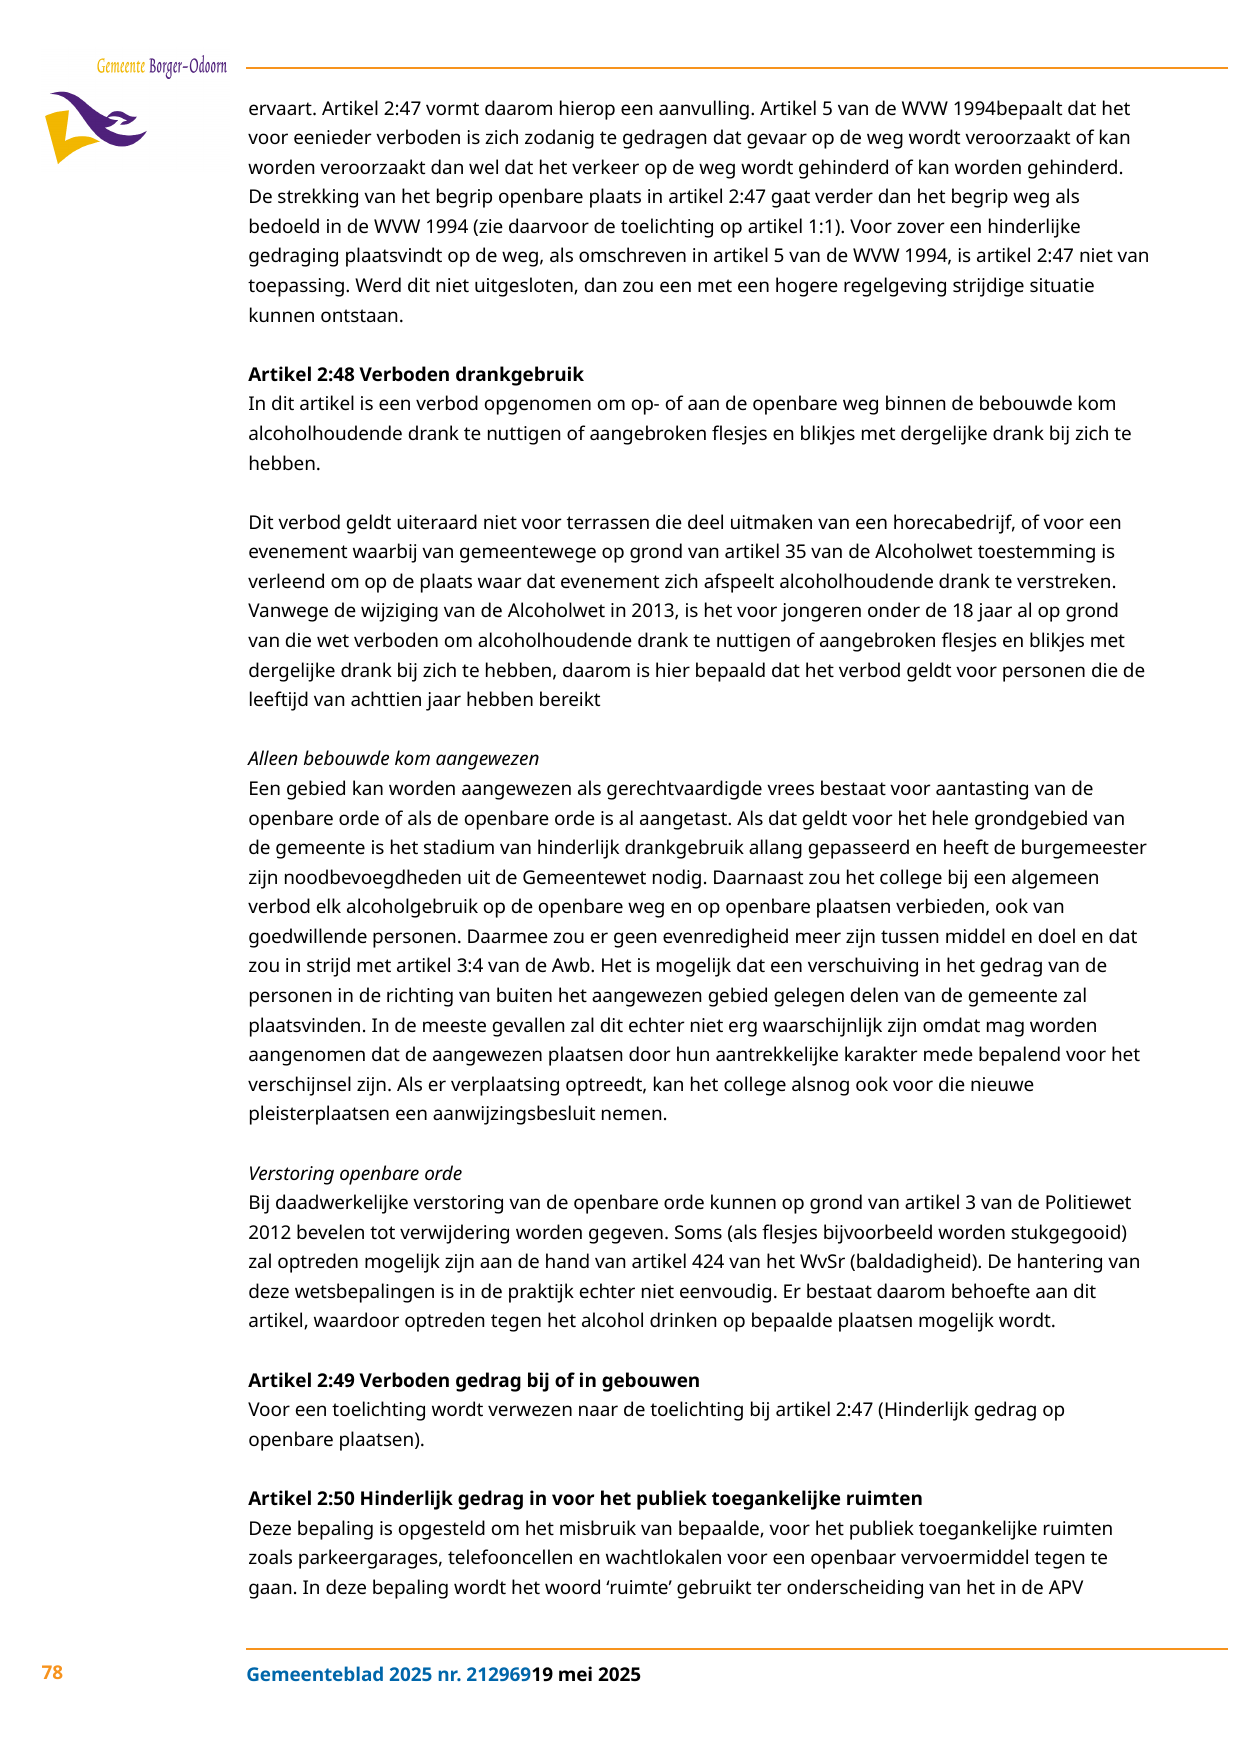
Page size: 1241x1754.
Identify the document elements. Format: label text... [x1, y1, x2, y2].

text Artikel 2:50 Hinderlijk gedrag in voor het publiek toegankelijke ruimten [248, 1485, 1152, 1511]
text Deze bepaling is opgesteld om het misbruik van bepaalde, voor het publiek toegankelijke ruimten zoals parkeergarages, telefooncellen en wachtlokalen voor een openbaar vervoermiddel tegen te gaan. In deze bepaling wordt het woord ‘ruimte’ gebruikt ter onderscheiding van het in de APV [248, 1515, 1152, 1600]
text Artikel 2:49 Verboden gedrag bij of in gebouwen [248, 1367, 1152, 1393]
text Een gebied kan worden aangewezen als gerechtvaardigde vrees bestaat voor aantasting van de openbare orde of als de openbare orde is al aangetast. Als dat geldt voor het hele grondgebied van de gemeente is het stadium van hinderlijk drankgebruik allang gepasseerd en heeft de burgemeester zijn noodbevoegdheden uit de Gemeentewet nodig. Daarnaast zou het college bij een algemeen verbod elk alcoholgebruik op de openbare weg en op openbare plaatsen verbieden, ook van goedwillende personen. Daarmee zou er geen evenredigheid meer zijn tussen middel en doel en dat zou in strijd met artikel 3:4 van de Awb. Het is mogelijk dat een verschuiving in het gedrag van de personen in de richting van buiten het aangewezen gebied gelegen delen van de gemeente zal plaatsvinden. In de meeste gevallen zal dit echter niet erg waarschijnlijk zijn omdat mag worden aangenomen dat de aangewezen plaatsen door hun aantrekkelijke karakter mede bepalend voor het verschijnsel zijn. Als er verplaatsing optreedt, kan het college alsnog ook voor die nieuwe pleisterplaatsen een aanwijzingsbesluit nemen. [248, 775, 1152, 1126]
text Dit verbod geldt uiteraard niet voor terrassen die deel uitmaken van een horecabedrijf, of voor een evenement waarbij van gemeentewege op grond van artikel 35 van de Alcoholwet toestemming is verleend om op de plaats waar dat evenement zich afspeelt alcoholhoudende drank te verstreken. Vanwege de wijziging van de Alcoholwet in 2013, is het voor jongeren onder de 18 jaar al op grond van die wet verboden om alcoholhoudende drank te nuttigen of aangebroken flesjes en blikjes met dergelijke drank bij zich te hebben, daarom is hier bepaald dat het verbod geldt voor personen die de leeftijd van achttien jaar hebben bereikt [248, 509, 1152, 712]
text ervaart. Artikel 2:47 vormt daarom hierop een aanvulling. Artikel 5 van de WVW 1994bepaalt dat het voor eenieder verboden is zich zodanig te gedragen dat gevaar op de weg wordt veroorzaakt of kan worden veroorzaakt dan wel dat het verkeer op de weg wordt gehinderd of kan worden gehinderd. De strekking van het begrip openbare plaats in artikel 2:47 gaat verder dan het begrip weg als bedoeld in de WVW 1994 (zie daarvoor de toelichting op artikel 1:1). Voor zover een hinderlijke gedraging plaatsvindt op de weg, als omschreven in artikel 5 van de WVW 1994, is artikel 2:47 niet van toepassing. Werd dit niet uitgesloten, dan zou een met een hogere regelgeving strijdige situatie kunnen ontstaan. [248, 95, 1152, 328]
text Voor een toelichting wordt verwezen naar de toelichting bij artikel 2:47 (Hinderlijk gedrag op openbare plaatsen). [248, 1396, 1152, 1452]
text Alleen bebouwde kom aangewezen [248, 746, 1152, 771]
text In dit artikel is een verbod opgenomen om op- of aan de openbare weg binnen de bebouwde kom alcoholhoudende drank te nuttigen of aangebroken flesjes en blikjes met dergelijke drank bij zich te hebben. [248, 391, 1152, 476]
text Artikel 2:48 Verboden drankgebruik [248, 361, 1152, 387]
text Bij daadwerkelijke verstoring van de openbare orde kunnen op grond van artikel 3 van de Politiewet 2012 bevelen tot verwijdering worden gegeven. Soms (als flesjes bijvoorbeeld worden stukgegooid) zal optreden mogelijk zijn aan de hand van artikel 424 van het WvSr (baldadigheid). De hantering van deze wetsbepalingen is in de praktijk echter niet eenvoudig. Er bestaat daarom behoefte aan dit artikel, waardoor optreden tegen het alcohol drinken op bepaalde plaatsen mogelijk wordt. [248, 1189, 1152, 1333]
picture [41, 47, 231, 172]
text Verstoring openbare orde [248, 1160, 1152, 1186]
